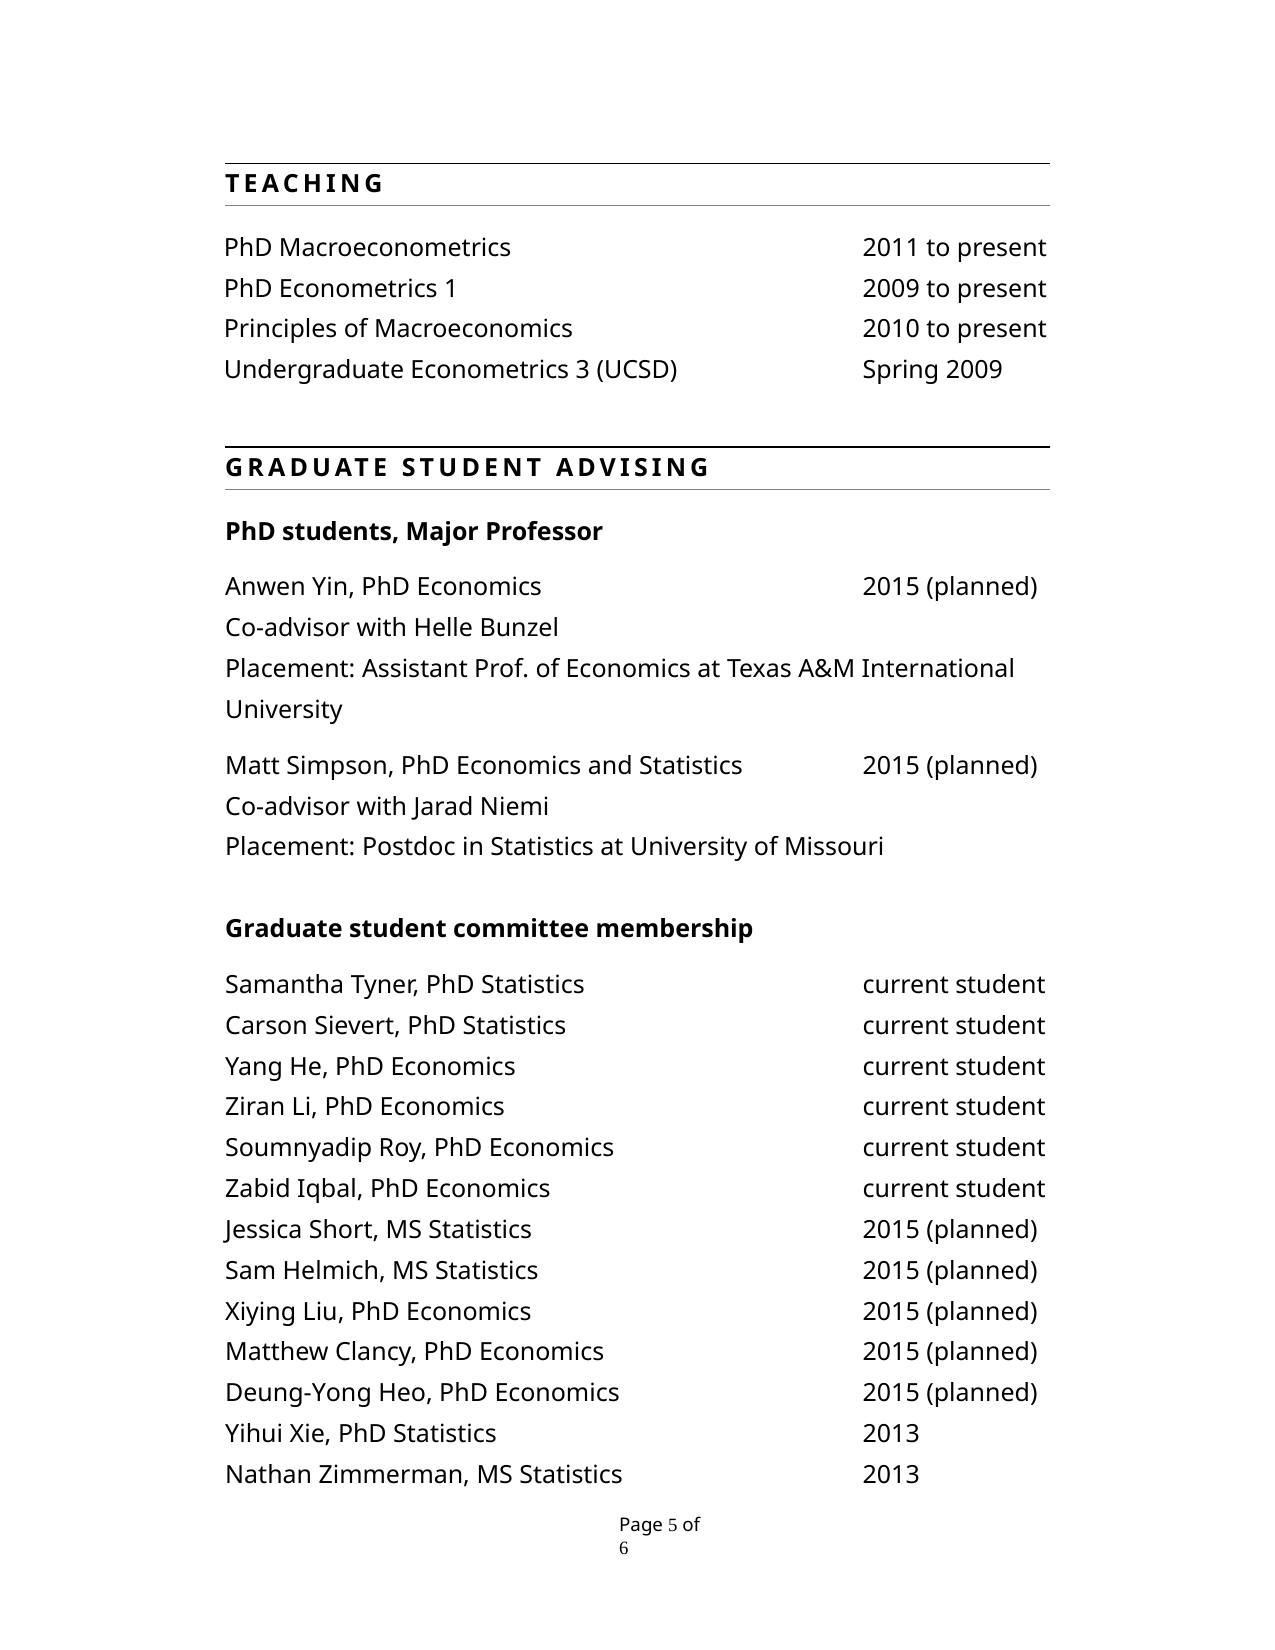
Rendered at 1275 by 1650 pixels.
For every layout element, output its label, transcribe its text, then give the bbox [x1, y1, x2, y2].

text Soumnyadip Roy, PhD Economics current student [225, 1130, 1050, 1164]
text Placement: Postdoc in Statistics at University of Missouri [225, 829, 1050, 863]
text Undergraduate Econometrics 3 (UCSD) Spring 2009 [223, 352, 1050, 386]
text Ziran Li, PhD Economics current student [225, 1089, 1050, 1123]
text PhD Macroeconometrics 2011 to present [223, 229, 1050, 263]
text Jessica Short, MS Statistics 2015 (planned) [225, 1211, 1050, 1246]
text TEACHING [225, 164, 1050, 205]
text Samantha Tyner, PhD Statistics current student [225, 966, 1050, 1001]
text Carson Sievert, PhD Statistics current student [225, 1007, 1050, 1041]
text Matthew Clancy, PhD Economics 2015 (planned) [225, 1334, 1050, 1368]
text Xiying Liu, PhD Economics 2015 (planned) [225, 1293, 1050, 1327]
text Anwen Yin, PhD Economics 2015 (planned) [225, 569, 1050, 603]
text Graduate student committee membership [206, 911, 1050, 945]
text PhD Econometrics 1 2009 to present [223, 270, 1050, 304]
text Yang He, PhD Economics current student [225, 1048, 1050, 1082]
text PhD students, Major Professor [206, 513, 1050, 547]
text Deung-Yong Heo, PhD Economics 2015 (planned) [225, 1375, 1050, 1409]
text Sam Helmich, MS Statistics 2015 (planned) [225, 1252, 1050, 1286]
text Co-advisor with Helle Bunzel [225, 610, 1050, 644]
text GRADUATE STUDENT ADVISING [225, 448, 1050, 489]
text Placement: Assistant Prof. of Economics at Texas A&M International University [225, 651, 1050, 726]
text Zabid Iqbal, PhD Economics current student [225, 1171, 1050, 1205]
text Principles of Macroeconomics 2010 to present [223, 311, 1050, 345]
text Co-advisor with Jarad Niemi [225, 788, 1050, 822]
text Yihui Xie, PhD Statistics 2013 [225, 1416, 1050, 1450]
text Nathan Zimmerman, MS Statistics 2013 [225, 1456, 1050, 1491]
text Matt Simpson, PhD Economics and Statistics 2015 (planned) [225, 747, 1050, 781]
